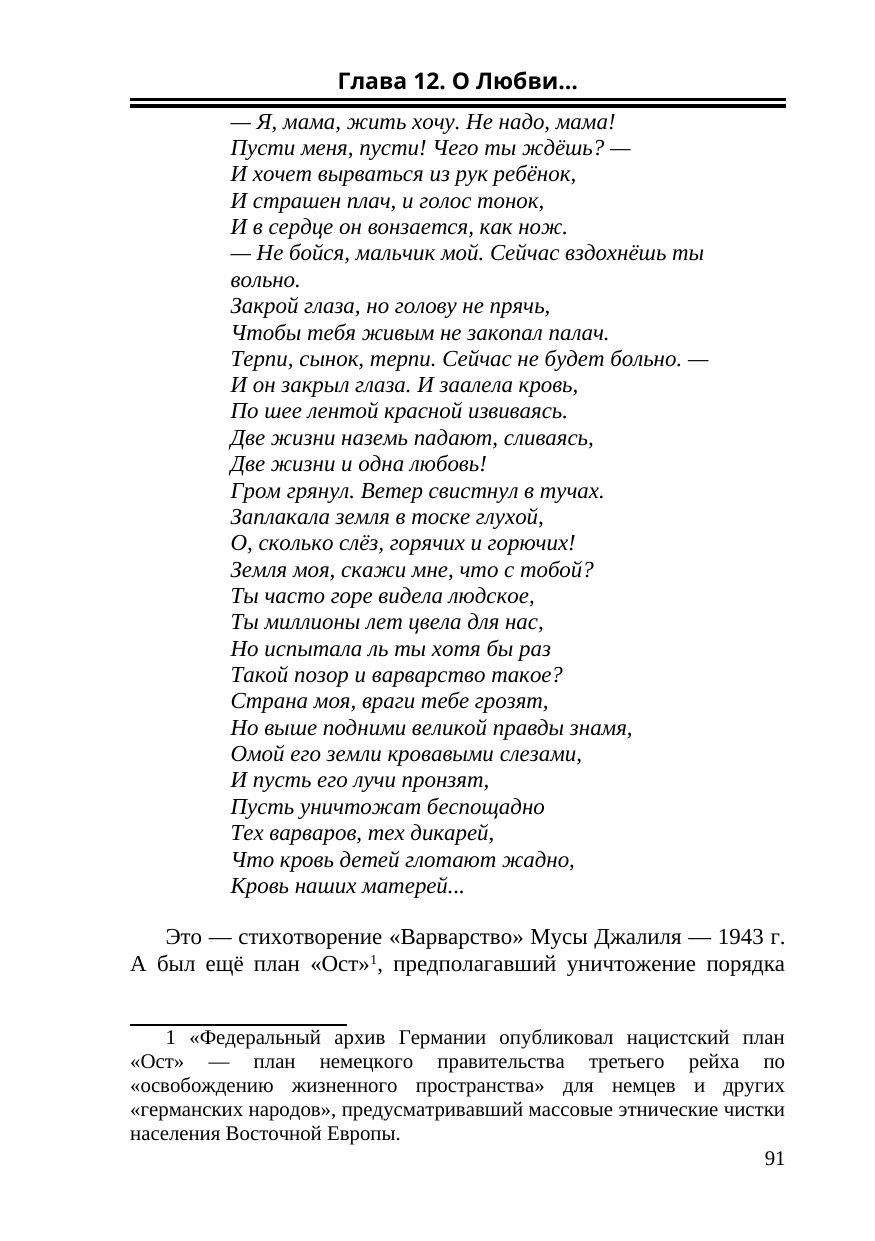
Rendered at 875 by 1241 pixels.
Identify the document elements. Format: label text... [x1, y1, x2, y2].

text — Я, мама, жить хочу. Не надо, мама! Пусти меня, пусти! Чего ты ждёшь? — И хочет вырваться из рук ребёнок, И страшен плач, и голос тонок, И в сердце он вонзается, как нож. — Не бойся, мальчик мой. Сейчас вздохнёшь ты вольно. Закрой глаза, но голову не прячь, Чтобы тебя живым не закопал палач. Терпи, сынок, терпи. Сейчас не будет больно. — И он закрыл глаза. И заалела кровь, По шее лентой красной извиваясь. Две жизни наземь падают, сливаясь, Две жизни и одна любовь! Гром грянул. Ветер свистнул в тучах. Заплакала земля в тоске глухой, О, сколько слёз, горячих и горючих! Земля моя, скажи мне, что с тобой? Ты часто горе видела людское, Ты миллионы лет цвела для нас, Но испытала ль ты хотя бы раз Такой позор и варварство такое? Страна моя, враги тебе грозят, Но выше подними великой правды знамя, Омой его земли кровавыми слезами, И пусть его лучи пронзят, Пусть уничтожат беспощадно Тех варваров, тех дикарей, Что кровь детей глотают жадно, Кровь наших матерей... [230, 108, 786, 898]
text Это — стихотворение «Варварство» Мусы Джалиля — 1943 г. А был ещё план «Ост», предполагавший уничтожение порядка [130, 923, 786, 976]
text «Федеральный архив Германии опубликовал нацистский план «Ост» — план немецкого правительства третьего рейха по «освобождению жизненного пространства» для немцев и других «германских народов», предусматривавший массовые этнические чистки населения Восточной Европы. [130, 1025, 786, 1145]
